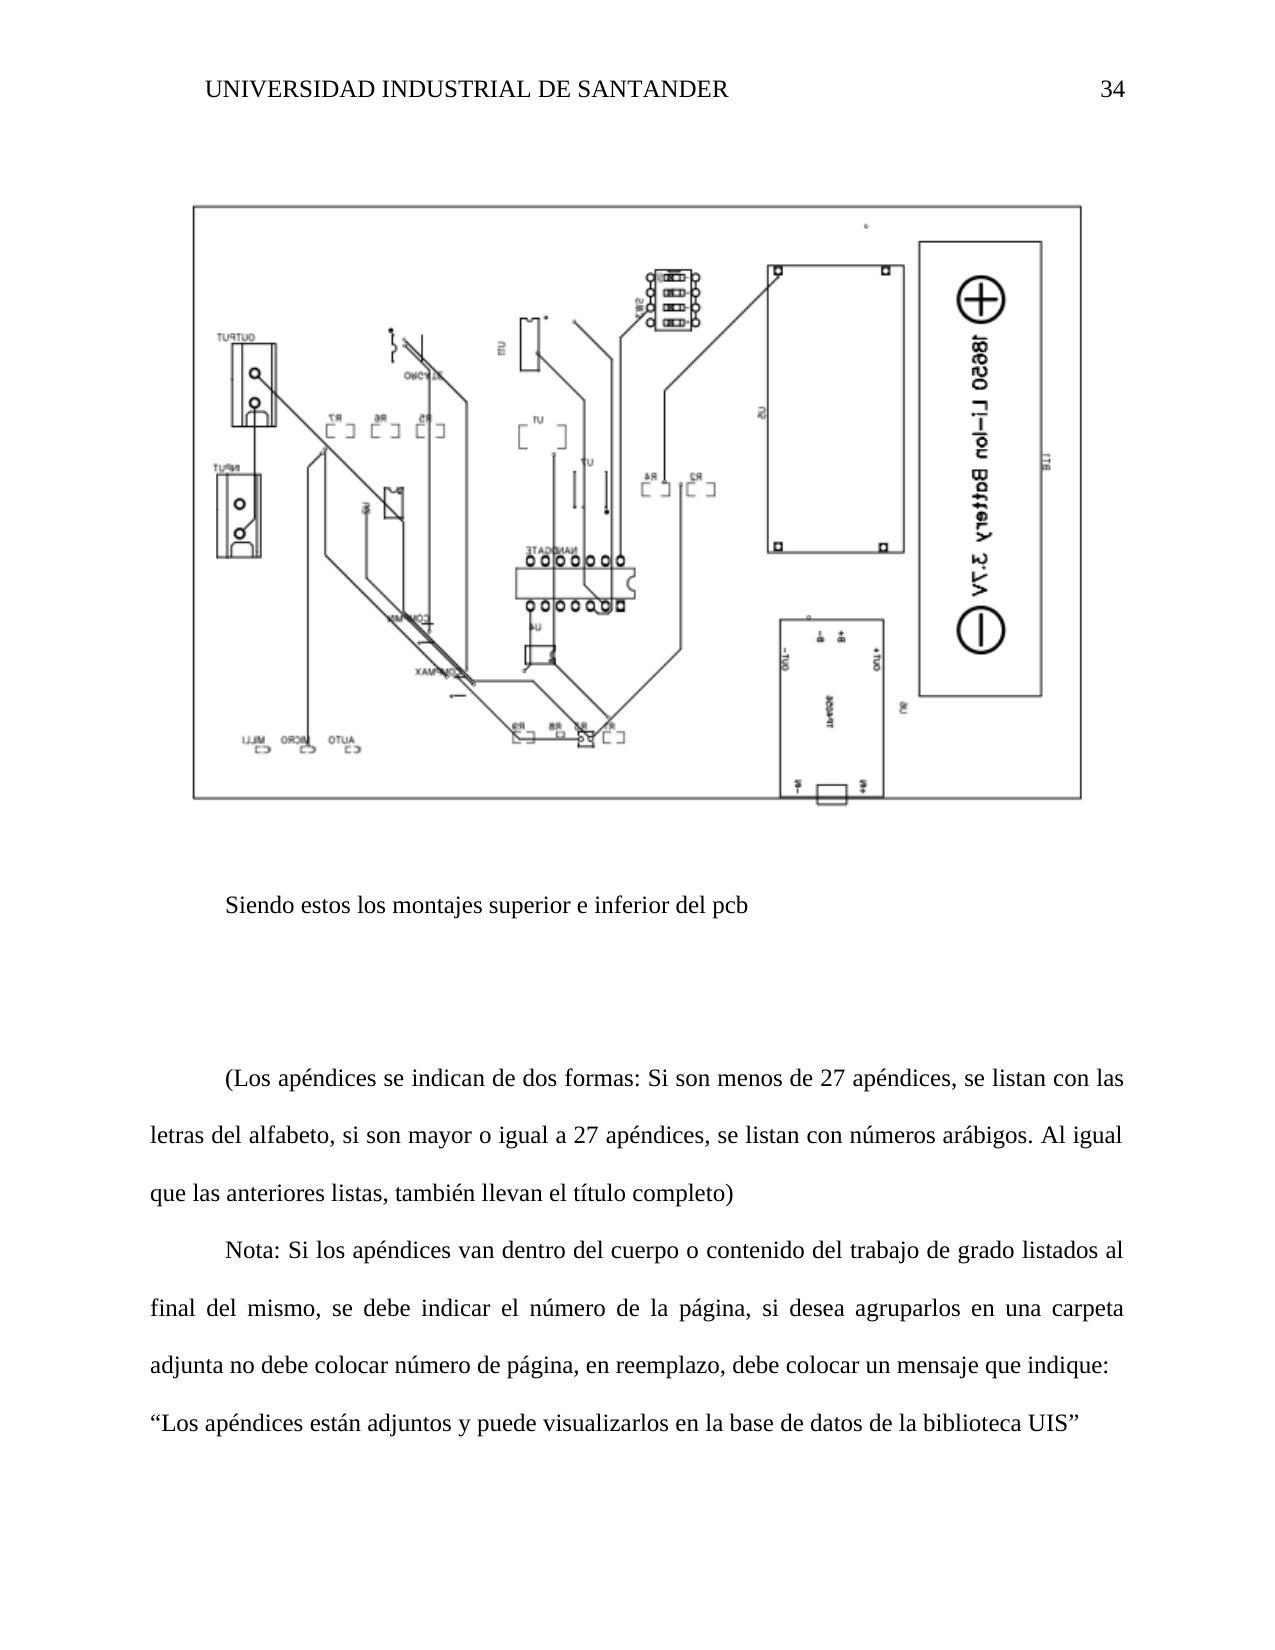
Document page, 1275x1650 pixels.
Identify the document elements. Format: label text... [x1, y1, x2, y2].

text (Los apéndices se indican de dos formas: Si son menos de 27 apéndices, se listan con las letras del alfabeto, si son mayor o igual a 27 apéndices, se listan con números arábigos. Al igual que las anteriores listas, también llevan el título completo) [150, 1063, 1125, 1207]
text Siendo estos los montajes superior e inferior del pcb [150, 891, 1125, 919]
picture [179, 188, 1096, 819]
text Nota: Si los apéndices van dentro del cuerpo o contenido del trabajo de grado listados al final del mismo, se debe indicar el número de la página, si desea agruparlos en una carpeta adjunta no debe colocar número de página, en reemplazo, debe colocar un mensaje que indique: [150, 1236, 1125, 1379]
text “Los apéndices están adjuntos y puede visualizarlos en la base de datos de la biblioteca UIS” [150, 1408, 1125, 1437]
